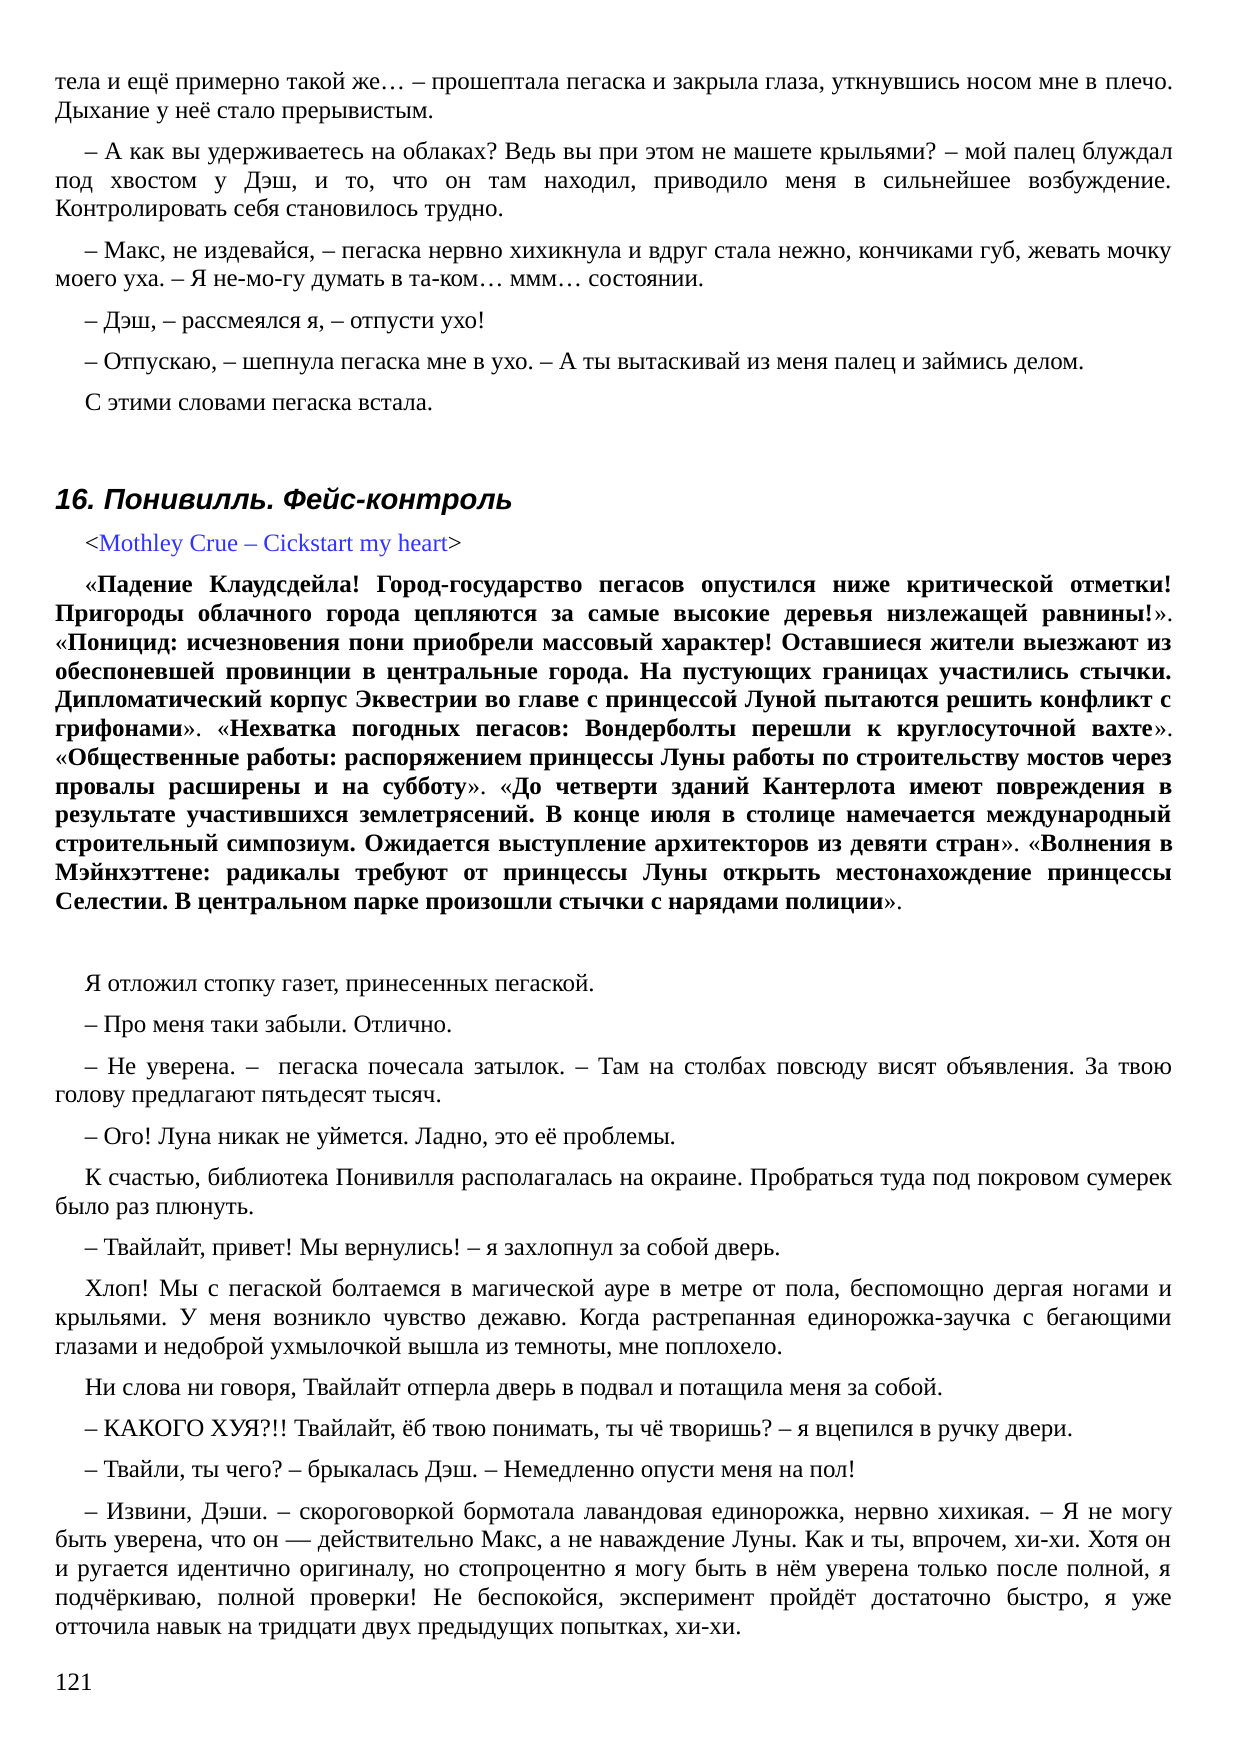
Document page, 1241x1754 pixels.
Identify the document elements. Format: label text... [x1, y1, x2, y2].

text – Не уверена. – пегаска почесала затылок. – Там на столбах повсюду висят объявления. За твою голову предлагают пятьдесят тысяч. [55, 1051, 1173, 1108]
text – Отпускаю, – шепнула пегаска мне в ухо. – А ты вытаскивай из меня палец и займись делом. [55, 346, 1173, 375]
text – Про меня таки забыли. Отлично. [55, 1009, 1173, 1038]
text – Ого! Луна никак не уймется. Ладно, это её проблемы. [55, 1121, 1173, 1149]
text – Макс, не издевайся, – пегаска нервно хихикнула и вдруг стала нежно, кончиками губ, жевать мочку моего уха. – Я не-мо-гу думать в та-ком… ммм… состоянии. [55, 235, 1173, 292]
text Хлоп! Мы с пегаской болтаемся в магической ауре в метре от пола, беспомощно дергая ногами и крыльями. У меня возникло чувство дежавю. Когда растрепанная единорожка-заучка с бегающими глазами и недоброй ухмылочкой вышла из темноты, мне поплохело. [55, 1273, 1173, 1359]
text «Падение Клаудсдейла! Город-государство пегасов опустился ниже критической отметки! Пригороды облачного города цепляются за самые высокие деревья низлежащей равнины!». «Поницид: исчезновения пони приобрели массовый характер! Оставшиеся жители выезжают из обеспоневшей провинции в центральные города. На пустующих границах участились стычки. Дипломатический корпус Эквестрии во главе с принцессой Луной пытаются решить конфликт с грифонами». «Нехватка погодных пегасов: Вондерболты перешли к круглосуточной вахте». «Общественные работы: распоряжением принцессы Луны работы по строительству мостов через провалы расширены и на субботу». «До четверти зданий Кантерлота имеют повреждения в результате участившихся землетрясений. В конце июля в столице намечается международный строительный симпозиум. Ожидается выступление архитекторов из девяти стран». «Волнения в Мэйнхэттене: радикалы требуют от принцессы Луны открыть местонахождение принцессы Селестии. В центральном парке произошли стычки с нарядами полиции». [55, 569, 1173, 914]
text – А как вы удерживаетесь на облаках? Ведь вы при этом не машете крыльями? – мой палец блуждал под хвостом у Дэш, и то, что он там находил, приводило меня в сильнейшее возбуждение. Контролировать себя становилось трудно. [55, 136, 1173, 222]
text Ни слова ни говоря, Твайлайт отперла дверь в подвал и потащила меня за собой. [55, 1372, 1173, 1401]
text – Дэш, – рассмеялся я, – отпусти ухо! [55, 305, 1173, 333]
text – КАКОГО ХУЯ?!! Твайлайт, ёб твою понимать, ты чё творишь? – я вцепился в ручку двери. [55, 1413, 1173, 1442]
subtitle 16. Понивилль. Фейс-контроль [55, 482, 1173, 516]
text – Твайлайт, привет! Мы вернулись! – я захлопнул за собой дверь. [55, 1232, 1173, 1261]
text – Твайли, ты чего? – брыкалась Дэш. – Немедленно опусти меня на пол! [55, 1454, 1173, 1483]
text С этими словами пегаска встала. [55, 387, 1173, 416]
text <Mothley Crue – Cickstart my heart> [55, 528, 1173, 557]
text Я отложил стопку газет, принесенных пегаской. [55, 968, 1173, 997]
text К счастью, библиотека Понивилля располагалась на окраине. Пробраться туда под покровом сумерек было раз плюнуть. [55, 1162, 1173, 1219]
text – Извини, Дэши. – скороговоркой бормотала лавандовая единорожка, нервно хихикая. – Я не могу быть уверена, что он — действительно Макс, а не наваждение Луны. Как и ты, впрочем, хи-хи. Хотя он и ругается идентично оригиналу, но стопроцентно я могу быть в нём уверена только после полной, я подчёркиваю, полной проверки! Не беспокойся, эксперимент пройдёт достаточно быстро, я уже отточила навык на тридцати двух предыдущих попытках, хи-хи. [55, 1496, 1173, 1639]
text тела и ещё примерно такой же… – прошептала пегаска и закрыла глаза, уткнувшись носом мне в плечо. Дыхание у неё стало прерывистым. [55, 66, 1173, 123]
